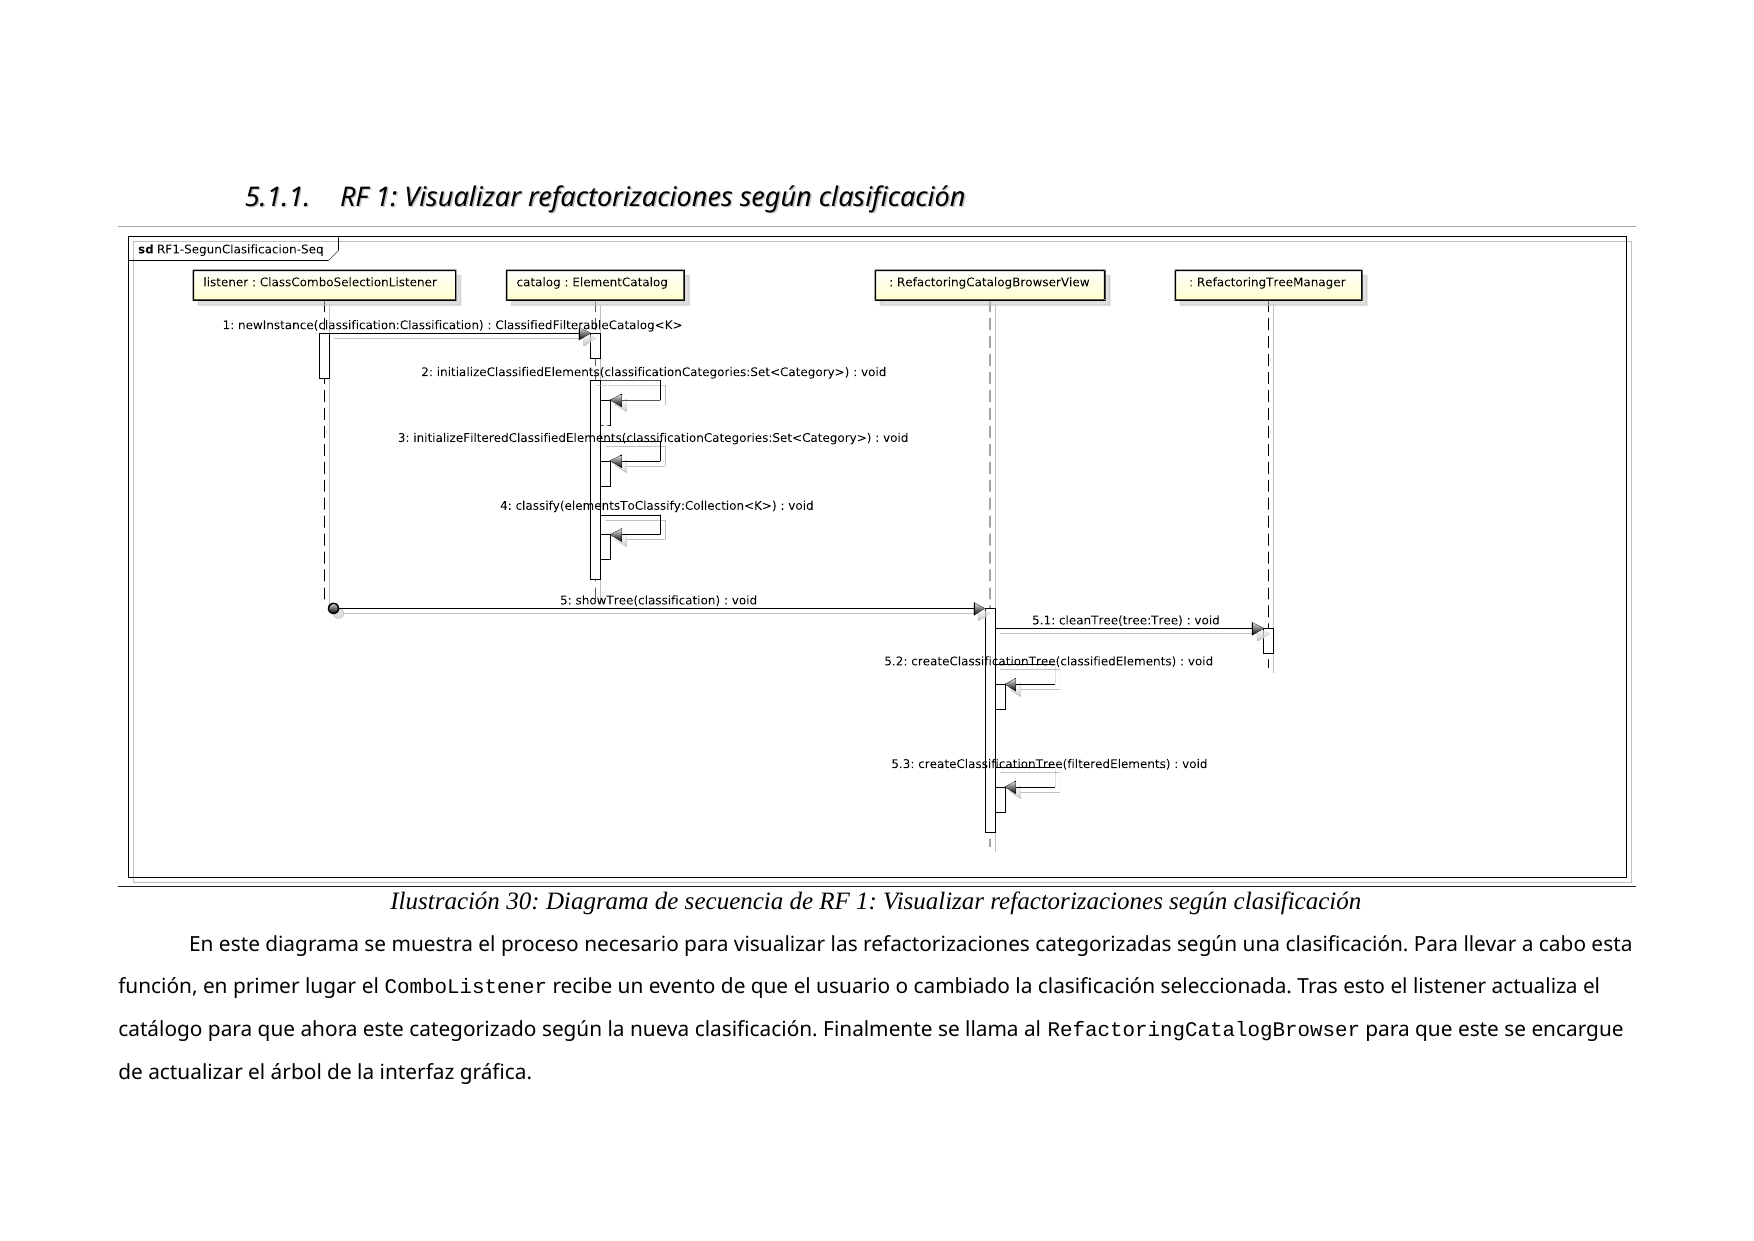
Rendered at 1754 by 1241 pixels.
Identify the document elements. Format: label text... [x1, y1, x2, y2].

text Ilustración 30: Diagrama de secuencia de RF 1: Visualizar refactorizaciones según clasificación [118, 887, 1636, 915]
text En este diagrama se muestra el proceso necesario para visualizar las refactorizaciones categorizadas según una clasificación. Para llevar a cabo esta función, en primer lugar el ComboListener recibe un evento de que el usuario o cambiado la clasificación seleccionada. Tras esto el listener actualiza el catálogo para que ahora este categorizado según la nueva clasificación. Finalmente se llama al RefactoringCatalogBrowser para que este se encargue de actualizar el árbol de la interfaz gráfica. [118, 915, 1636, 1086]
subtitle RF 1: Visualizar refactorizaciones según clasificación [310, 177, 1636, 214]
